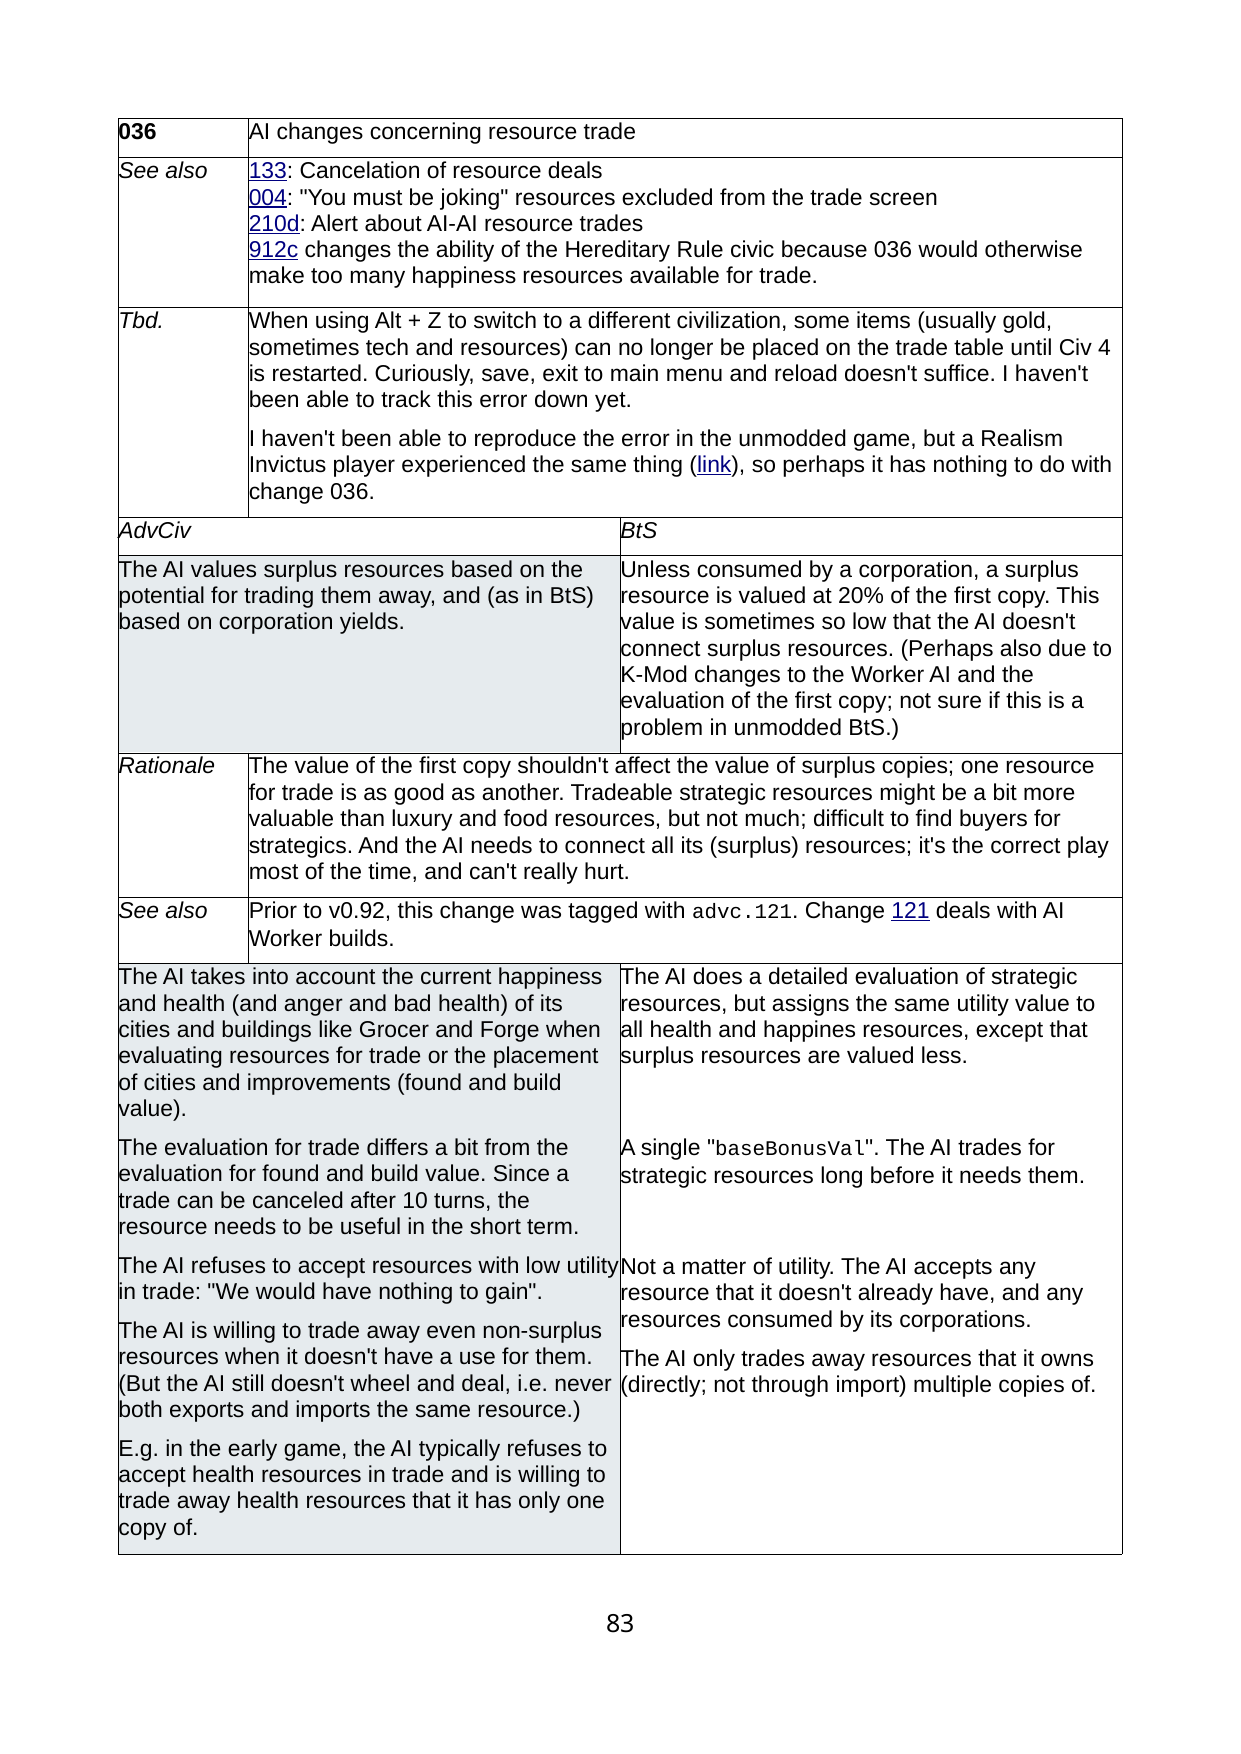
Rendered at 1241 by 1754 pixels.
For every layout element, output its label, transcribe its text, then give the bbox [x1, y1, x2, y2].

table_cell 133: Cancelation of resource deals 004: "You must be joking" resources excluded from the trade screen 210d: Alert about AI-AI resource trades 912c changes the ability of the Hereditary Rule civic because 036 would otherwise make too many happiness resources available for trade. [249, 158, 1122, 307]
table_cell See also [119, 898, 248, 963]
table_cell See also [119, 158, 248, 307]
table_cell AdvCiv [119, 518, 620, 555]
table_cell When using Alt + Z to switch to a different civilization, some items (usually gold, sometimes tech and resources) can no longer be placed on the trade table until Civ 4 is restarted. Curiously, save, exit to main menu and reload doesn't suffice. I haven't been able to track this error down yet. I haven't been able to reproduce the error in the unmodded game, but a Realism Invictus player experienced the same thing (link), so perhaps it has nothing to do with change 036. [249, 308, 1122, 517]
table_cell The AI values surplus resources based on the potential for trading them away, and (as in BtS) based on corporation yields. [119, 556, 620, 752]
table_cell Rationale [119, 754, 248, 897]
table_header AI changes concerning resource trade [249, 119, 1122, 157]
table_header 036 [119, 119, 248, 157]
table_cell Unless consumed by a corporation, a surplus resource is valued at 20% of the first copy. This value is sometimes so low that the AI doesn't connect surplus resources. (Perhaps also due to K-Mod changes to the Worker AI and the evaluation of the first copy; not sure if this is a problem in unmodded BtS.) [621, 556, 1122, 752]
table_cell The AI does a detailed evaluation of strategic resources, but assigns the same utility value to all health and happines resources, except that surplus resources are valued less. A single "baseBonusVal". The AI trades for strategic resources long before it needs them. Not a matter of utility. The AI accepts any resource that it doesn't already have, and any resources consumed by its corporations. The AI only trades away resources that it owns (directly; not through import) multiple copies of. [621, 964, 1122, 1554]
table_cell Prior to v0.92, this change was tagged with advc.121. Change 121 deals with AI Worker builds. [249, 898, 1122, 963]
table_cell The value of the first copy shouldn't affect the value of surplus copies; one resource for trade is as good as another. Tradeable strategic resources might be a bit more valuable than luxury and food resources, but not much; difficult to find buyers for strategics. And the AI needs to connect all its (surplus) resources; it's the correct play most of the time, and can't really hurt. [249, 754, 1122, 897]
table_cell Tbd. [119, 308, 248, 517]
table_cell BtS [621, 518, 1122, 555]
table_cell The AI takes into account the current happiness and health (and anger and bad health) of its cities and buildings like Grocer and Forge when evaluating resources for trade or the placement of cities and improvements (found and build value). The evaluation for trade differs a bit from the evaluation for found and build value. Since a trade can be canceled after 10 turns, the resource needs to be useful in the short term. The AI refuses to accept resources with low utility in trade: "We would have nothing to gain". The AI is willing to trade away even non-surplus resources when it doesn't have a use for them. (But the AI still doesn't wheel and deal, i.e. never both exports and imports the same resource.) E.g. in the early game, the AI typically refuses to accept health resources in trade and is willing to trade away health resources that it has only one copy of. [119, 964, 620, 1554]
